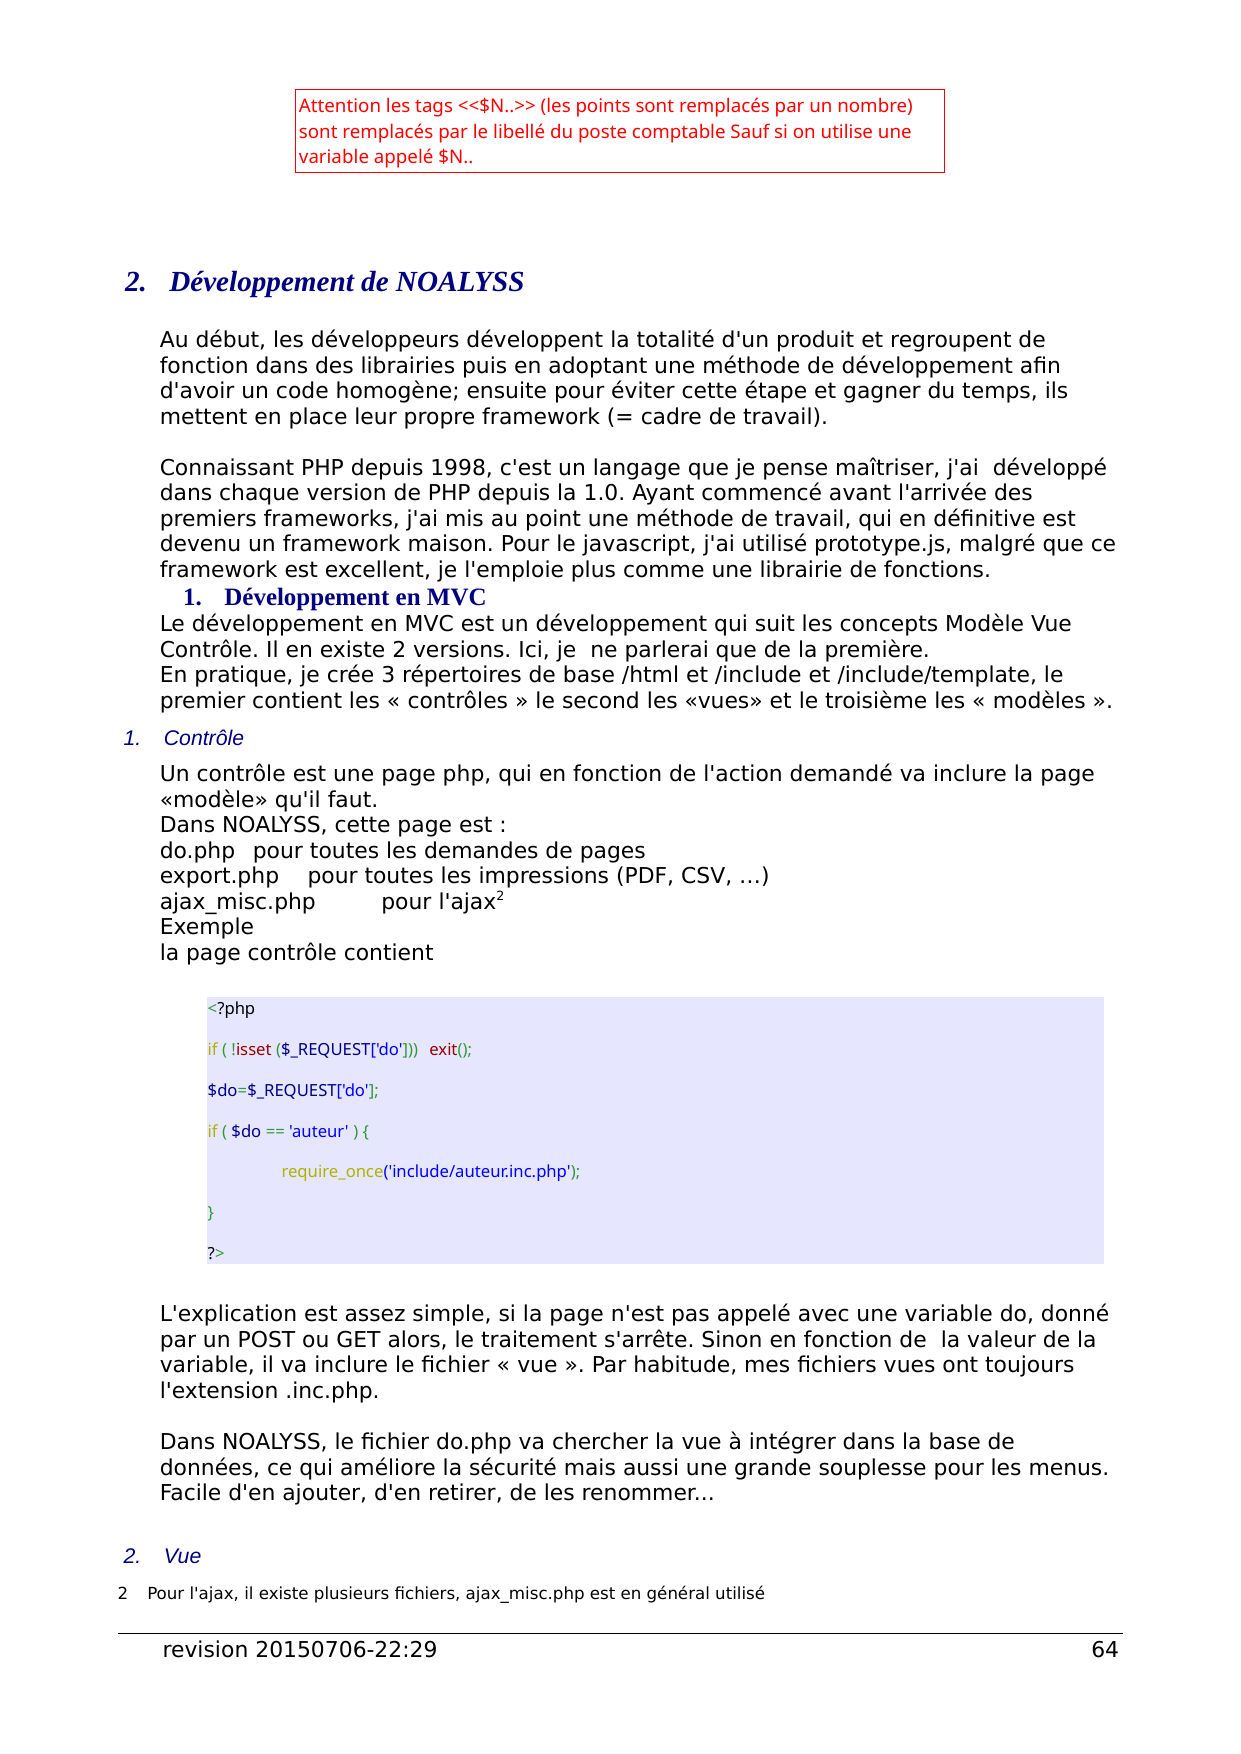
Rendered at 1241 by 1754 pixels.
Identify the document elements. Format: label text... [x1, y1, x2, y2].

subtitle Vue [117, 1543, 1123, 1567]
text L'explication est assez simple, si la page n'est pas appelé avec une variable do, donné par un POST ou GET alors, le traitement s'arrête. Sinon en fonction de la valeur de la variable, il va inclure le fichier « vue ». Par habitude, mes fichiers vues ont toujours l'extension .inc.php. [159, 1302, 1123, 1404]
text En pratique, je crée 3 répertoires de base /html et /include et /include/template, le premier contient les « contrôles » le second les «vues» et le troisième les « modèles ». [159, 662, 1123, 713]
text Dans NOALYSS, cette page est : [159, 812, 1123, 838]
text } [207, 1201, 1104, 1223]
text require_once('include/auteur.inc.php'); [207, 1160, 1104, 1183]
text Au début, les développeurs développent la totalité d'un produit et regroupent de fonction dans des librairies puis en adoptant une méthode de développement afin d'avoir un code homogène; ensuite pour éviter cette étape et gagner du temps, ils mettent en place leur propre framework (= cadre de travail). [159, 327, 1123, 429]
text Exemple [159, 914, 1123, 940]
text la page contrôle contient [159, 940, 1123, 965]
text Connaissant PHP depuis 1998, c'est un langage que je pense maîtriser, j'ai développé dans chaque version de PHP depuis la 1.0. Ayant commencé avant l'arrivée des premiers frameworks, j'ai mis au point une méthode de travail, qui en définitive est devenu un framework maison. Pour le javascript, j'ai utilisé prototype.js, malgré que ce framework est excellent, je l'emploie plus comme une librairie de fonctions. [159, 455, 1123, 582]
text Pour l'ajax, il existe plusieurs fichiers, ajax_misc.php est en général utilisé [117, 1584, 1123, 1603]
text Dans NOALYSS, le fichier do.php va chercher la vue à intégrer dans la base de données, ce qui améliore la sécurité mais aussi une grande souplesse pour les menus. Facile d'en ajouter, d'en retirer, de les renommer... [159, 1429, 1123, 1506]
subtitle Contrôle [117, 725, 1123, 749]
subtitle Développement de NOALYSS [117, 264, 1123, 298]
text do.php pour toutes les demandes de pages [159, 838, 1123, 863]
text ajax_misc.php pour l'ajax [159, 889, 1123, 914]
text Un contrôle est une page php, qui en fonction de l'action demandé va inclure la page «modèle» qu'il faut. [159, 761, 1123, 812]
text Attention les tags <<$N..>> (les points sont remplacés par un nombre) sont remplacés par le libellé du poste comptable Sauf si on utilise une variable appelé $N.. [296, 90, 944, 172]
text $do=$_REQUEST['do']; [207, 1078, 1104, 1101]
text <?php [207, 997, 1104, 1020]
subtitle Développement en MVC [177, 582, 1123, 611]
text ?> [207, 1241, 1104, 1264]
text Le développement en MVC est un développement qui suit les concepts Modèle Vue Contrôle. Il en existe 2 versions. Ici, je ne parlerai que de la première. [159, 611, 1123, 662]
text if ( !isset ($_REQUEST['do'])) exit(); [207, 1038, 1104, 1060]
text if ( $do == 'auteur' ) { [207, 1119, 1104, 1142]
text export.php pour toutes les impressions (PDF, CSV, …) [159, 863, 1123, 889]
